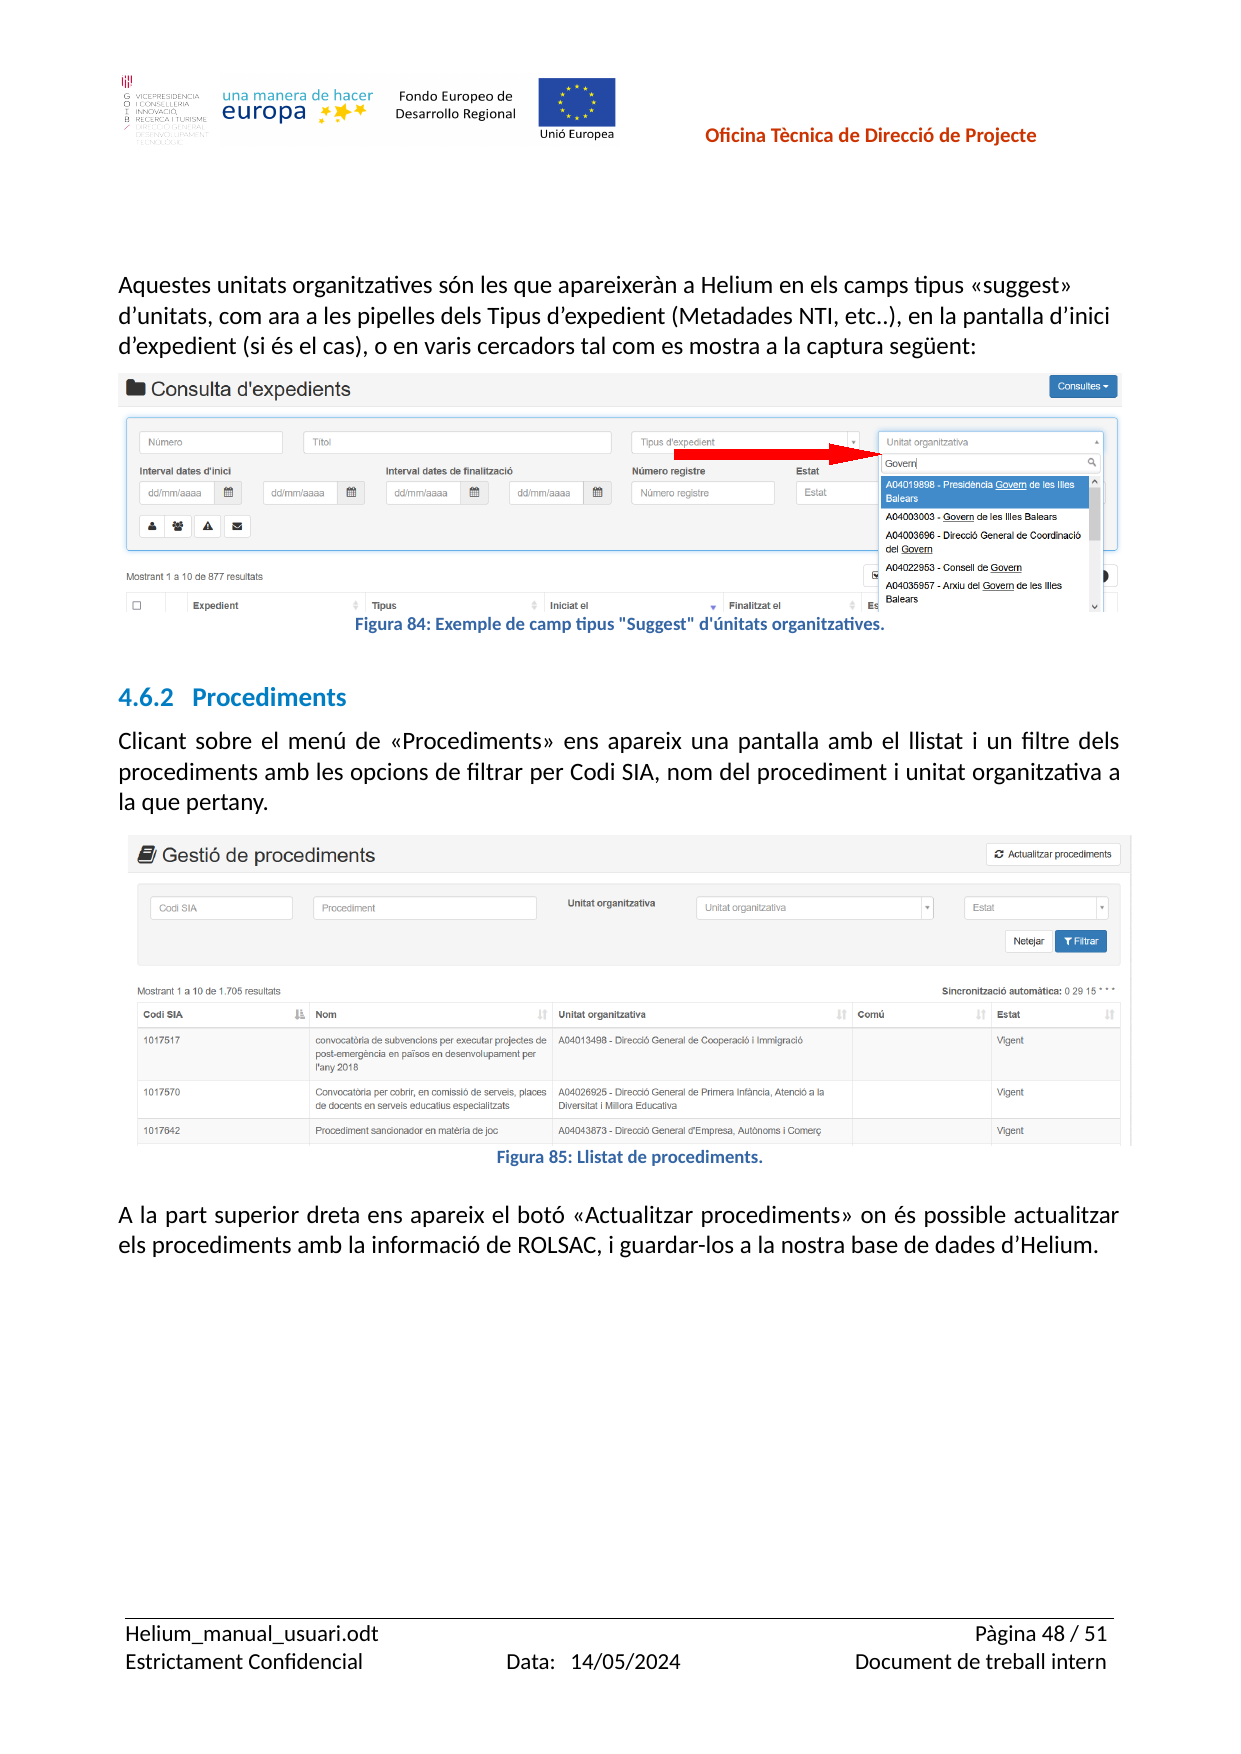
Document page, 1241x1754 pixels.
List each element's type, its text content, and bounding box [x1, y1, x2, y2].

subtitle Procediments [118, 680, 1122, 713]
text A la part superior dreta ens apareix el botó «Actualitzar procediments» on és possible actualitzar els procediments amb la informació de ROLSAC, i guardar-los a la nostra base de dades d’Helium. [118, 1199, 1122, 1260]
text Figura 85: Llistat de procediments. [128, 1146, 1132, 1169]
picture [219, 73, 621, 147]
picture [118, 73, 213, 147]
text Clicant sobre el menú de «Procediments» ens apareix una pantalla amb el llistat i un filtre dels procediments amb les opcions de filtrar per Codi SIA, nom del procediment i unitat organitzativa a la que pertany. [118, 725, 1122, 817]
text Figura 84: Exemple de camp tipus "Suggest" d'únitats organitzatives. [118, 612, 1122, 635]
text Aquestes unitats organitzatives són les que apareixeràn a Helium en els camps tipus «suggest» d’unitats, com ara a les pipelles dels Tipus d’expedient (Metadades NTI, etc..), en la pantalla d’inici d’expedient (si és el cas), o en varis cercadors tal com es mostra a la captura següent: [118, 269, 1122, 361]
picture [127, 835, 1132, 1146]
picture [118, 373, 1123, 612]
